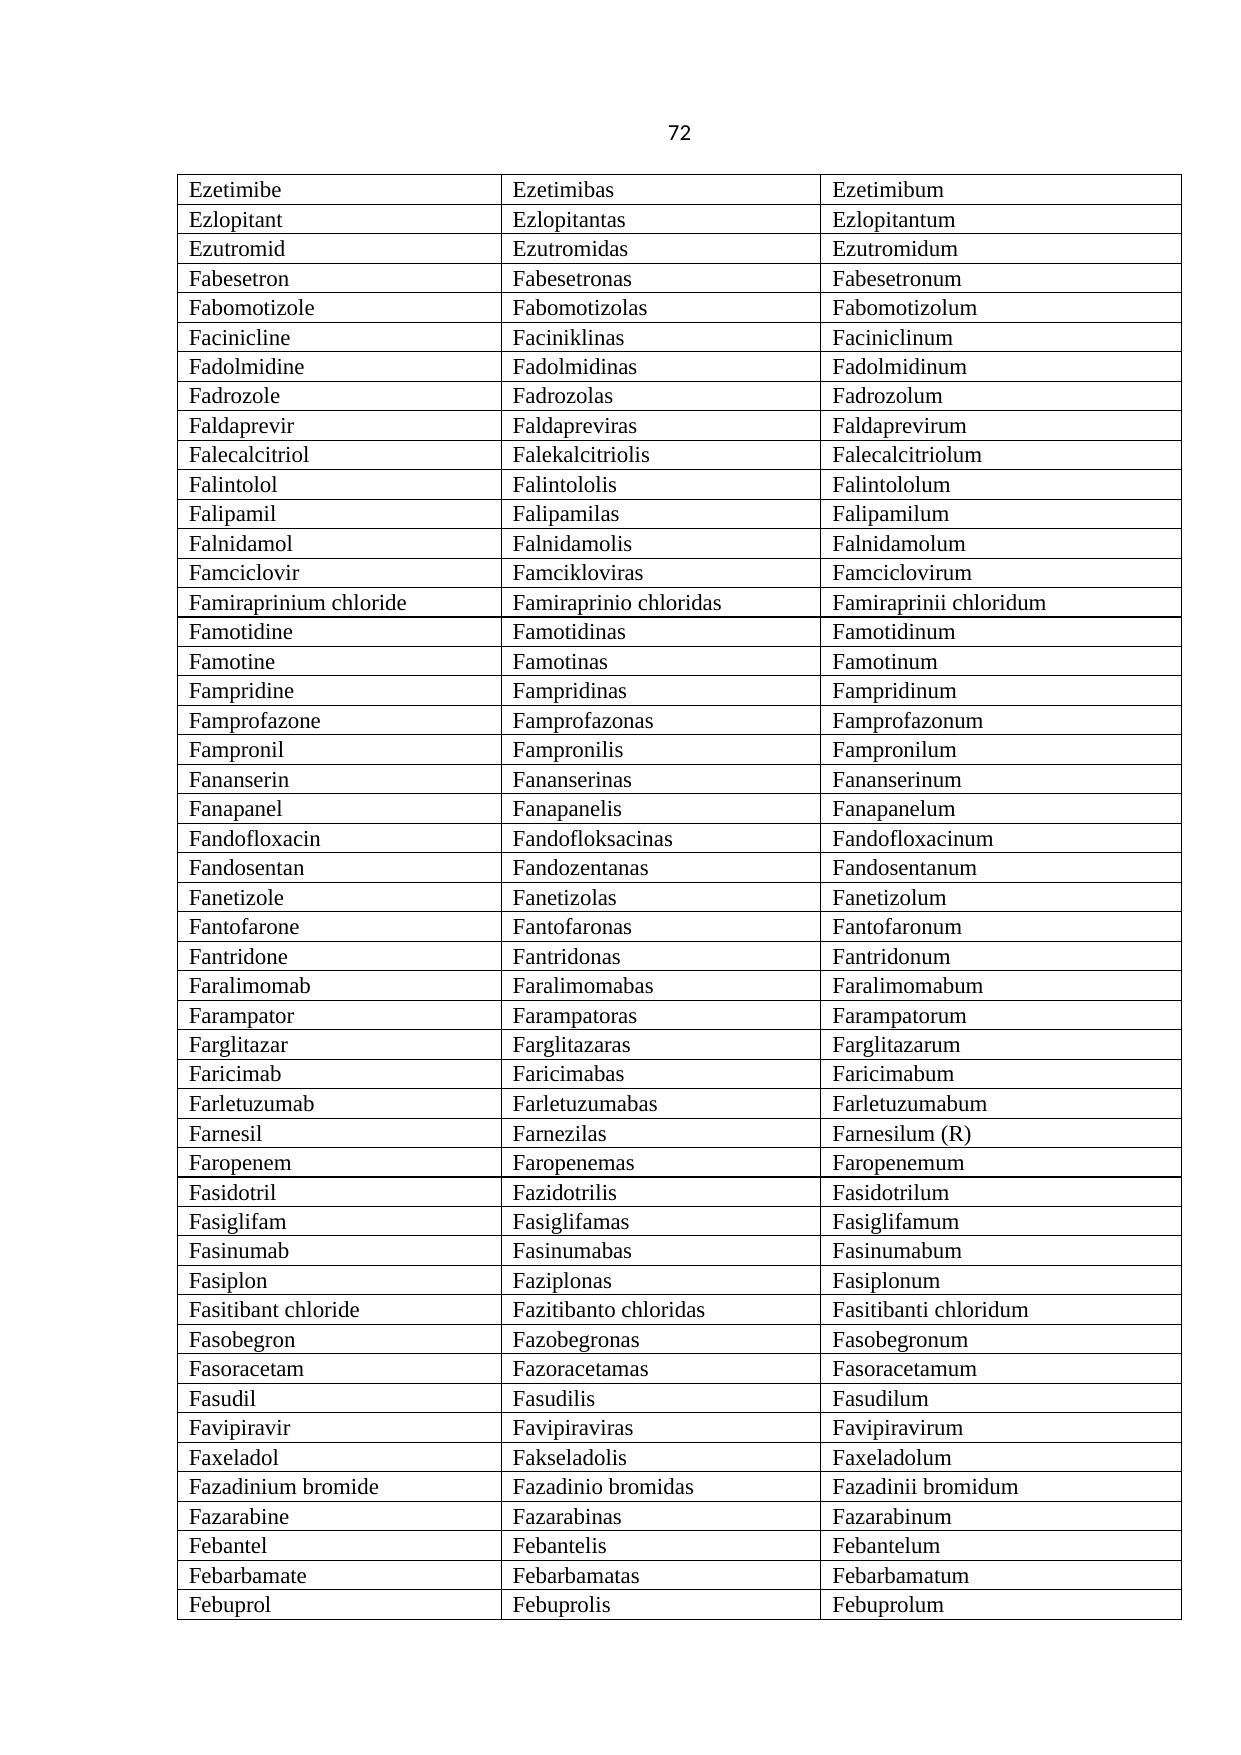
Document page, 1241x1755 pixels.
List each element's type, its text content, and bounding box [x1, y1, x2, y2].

table_cell Faldaprevir [178, 411, 501, 439]
table_cell Falnidamolum [821, 529, 1181, 557]
table_cell Famotinas [502, 647, 820, 675]
table_cell Fantofarone [178, 912, 501, 941]
table_cell Faricimabas [502, 1060, 820, 1088]
table_cell Febantel [178, 1531, 501, 1560]
table_cell Famotidinum [821, 618, 1181, 646]
table_cell Fabomotizole [178, 293, 501, 322]
table_cell Ezetimibe [178, 175, 501, 204]
table_cell Fasidotril [178, 1178, 501, 1206]
table_cell Fantofaronas [502, 912, 820, 941]
table_cell Faralimomabas [502, 971, 820, 999]
table_cell Febarbamatum [821, 1561, 1181, 1589]
table_cell Faricimabum [821, 1060, 1181, 1088]
table_cell Fazobegronas [502, 1325, 820, 1353]
table_cell Famcikloviras [502, 559, 820, 587]
table_cell Fandofloksacinas [502, 824, 820, 852]
table_cell Farnesilum (R) [821, 1119, 1181, 1147]
table_cell Fadrozolum [821, 382, 1181, 410]
table_cell Fandofloxacin [178, 824, 501, 852]
table_cell Fasoracetamum [821, 1354, 1181, 1383]
table_cell Faralimomabum [821, 971, 1181, 999]
table_cell Fanetizolum [821, 883, 1181, 911]
table_cell Fasinumabum [821, 1236, 1181, 1265]
table_cell Fampronilis [502, 735, 820, 764]
table_cell Fazadinio bromidas [502, 1472, 820, 1501]
table_cell Fananserin [178, 765, 501, 793]
table_cell Febuprolis [502, 1590, 820, 1619]
table_cell Febuprolum [821, 1590, 1181, 1619]
table_cell Famprofazonum [821, 706, 1181, 734]
table_cell Falnidamol [178, 529, 501, 557]
table_cell Fazarabinas [502, 1502, 820, 1530]
table_cell Ezutromidas [502, 234, 820, 263]
table_cell Fasiplonum [821, 1266, 1181, 1294]
table_cell Febantelum [821, 1531, 1181, 1560]
table_cell Fanapanelis [502, 794, 820, 823]
table_cell Ezlopitantas [502, 205, 820, 233]
table_cell Fandosentan [178, 853, 501, 882]
table_cell Fasiglifamas [502, 1207, 820, 1235]
table_cell Fabesetronas [502, 264, 820, 292]
table_cell Fasiplon [178, 1266, 501, 1294]
table_cell Faxeladol [178, 1443, 501, 1471]
table_cell Fadrozolas [502, 382, 820, 410]
table_cell Fasobegronum [821, 1325, 1181, 1353]
table_cell Fasobegron [178, 1325, 501, 1353]
table_cell Farglitazar [178, 1030, 501, 1058]
table_cell Fasitibanti chloridum [821, 1295, 1181, 1324]
table_cell Fasiglifamum [821, 1207, 1181, 1235]
table_cell Ezutromid [178, 234, 501, 263]
table_cell Faralimomab [178, 971, 501, 999]
table_cell Fasudilum [821, 1384, 1181, 1412]
table_cell Fanapanelum [821, 794, 1181, 823]
table_cell Falipamilum [821, 500, 1181, 528]
table_cell Famciclovirum [821, 559, 1181, 587]
table_cell Fadrozole [178, 382, 501, 410]
table_cell Farnezilas [502, 1119, 820, 1147]
table_cell Fasudilis [502, 1384, 820, 1412]
table_cell Farampatoras [502, 1001, 820, 1029]
table_cell Facinicline [178, 323, 501, 351]
table_cell Farnesil [178, 1119, 501, 1147]
table_cell Famotinum [821, 647, 1181, 675]
table_cell Fampridinas [502, 676, 820, 705]
table_cell Febarbamate [178, 1561, 501, 1589]
table_cell Falintololum [821, 470, 1181, 498]
table_cell Ezetimibas [502, 175, 820, 204]
table_cell Fazoracetamas [502, 1354, 820, 1383]
table_cell Fasinumabas [502, 1236, 820, 1265]
table_cell Faropenemas [502, 1148, 820, 1176]
table_cell Fazarabine [178, 1502, 501, 1530]
table_cell Ezlopitantum [821, 205, 1181, 233]
table_cell Farletuzumab [178, 1089, 501, 1117]
table_cell Fasoracetam [178, 1354, 501, 1383]
table_cell Ezetimibum [821, 175, 1181, 204]
table_cell Fabesetron [178, 264, 501, 292]
table_cell Fandofloxacinum [821, 824, 1181, 852]
table_cell Fasiglifam [178, 1207, 501, 1235]
table_cell Famiraprinium chloride [178, 588, 501, 616]
table_cell Falintololis [502, 470, 820, 498]
table_cell Fasitibant chloride [178, 1295, 501, 1324]
table_cell Famprofazone [178, 706, 501, 734]
table_cell Farletuzumabum [821, 1089, 1181, 1117]
table_cell Falecalcitriolum [821, 441, 1181, 469]
table_cell Famciclovir [178, 559, 501, 587]
table_cell Famotine [178, 647, 501, 675]
table_cell Fananserinas [502, 765, 820, 793]
table_cell Fazadinium bromide [178, 1472, 501, 1501]
table_cell Farampatorum [821, 1001, 1181, 1029]
table_cell Fampridine [178, 676, 501, 705]
table_cell Favipiravirum [821, 1413, 1181, 1442]
table_cell Fampronil [178, 735, 501, 764]
table_cell Falekalcitriolis [502, 441, 820, 469]
table_cell Farletuzumabas [502, 1089, 820, 1117]
table_cell Fadolmidinas [502, 352, 820, 381]
table_cell Farampator [178, 1001, 501, 1029]
table_cell Fasinumab [178, 1236, 501, 1265]
table_cell Faciniklinas [502, 323, 820, 351]
table_cell Famotidinas [502, 618, 820, 646]
table_cell Favipiraviras [502, 1413, 820, 1442]
table_cell Faldapreviras [502, 411, 820, 439]
table_cell Famotidine [178, 618, 501, 646]
table_cell Falecalcitriol [178, 441, 501, 469]
table_cell Fazarabinum [821, 1502, 1181, 1530]
table_cell Farglitazarum [821, 1030, 1181, 1058]
table_cell Fazidotrilis [502, 1178, 820, 1206]
table_cell Falintolol [178, 470, 501, 498]
table_cell Favipiravir [178, 1413, 501, 1442]
table_cell Famiraprinio chloridas [502, 588, 820, 616]
table_cell Fabesetronum [821, 264, 1181, 292]
table_cell Falnidamolis [502, 529, 820, 557]
table_cell Fampronilum [821, 735, 1181, 764]
table_cell Fantridonum [821, 942, 1181, 970]
table_cell Febarbamatas [502, 1561, 820, 1589]
table_cell Fandozentanas [502, 853, 820, 882]
table_cell Famprofazonas [502, 706, 820, 734]
table_cell Febantelis [502, 1531, 820, 1560]
table_cell Fadolmidine [178, 352, 501, 381]
table_cell Fanapanel [178, 794, 501, 823]
table_cell Faldaprevirum [821, 411, 1181, 439]
table_cell Faxeladolum [821, 1443, 1181, 1471]
table_cell Faricimab [178, 1060, 501, 1088]
table_cell Fazadinii bromidum [821, 1472, 1181, 1501]
table_cell Famiraprinii chloridum [821, 588, 1181, 616]
table_cell Fantofaronum [821, 912, 1181, 941]
table_cell Farglitazaras [502, 1030, 820, 1058]
table_cell Faropenem [178, 1148, 501, 1176]
table_cell Faziplonas [502, 1266, 820, 1294]
table_cell Fabomotizolum [821, 293, 1181, 322]
table_cell Fantridonas [502, 942, 820, 970]
table_cell Ezlopitant [178, 205, 501, 233]
table_cell Fakseladolis [502, 1443, 820, 1471]
table_cell Fanetizole [178, 883, 501, 911]
table_cell Falipamil [178, 500, 501, 528]
table_cell Falipamilas [502, 500, 820, 528]
table_cell Fazitibanto chloridas [502, 1295, 820, 1324]
table_cell Ezutromidum [821, 234, 1181, 263]
table_cell Faropenemum [821, 1148, 1181, 1176]
table_cell Fabomotizolas [502, 293, 820, 322]
table_cell Faciniclinum [821, 323, 1181, 351]
table_cell Febuprol [178, 1590, 501, 1619]
table_cell Fasidotrilum [821, 1178, 1181, 1206]
table_cell Fasudil [178, 1384, 501, 1412]
table_cell Fadolmidinum [821, 352, 1181, 381]
table_cell Fantridone [178, 942, 501, 970]
table_cell Fananserinum [821, 765, 1181, 793]
table_cell Fanetizolas [502, 883, 820, 911]
table_cell Fampridinum [821, 676, 1181, 705]
table_cell Fandosentanum [821, 853, 1181, 882]
